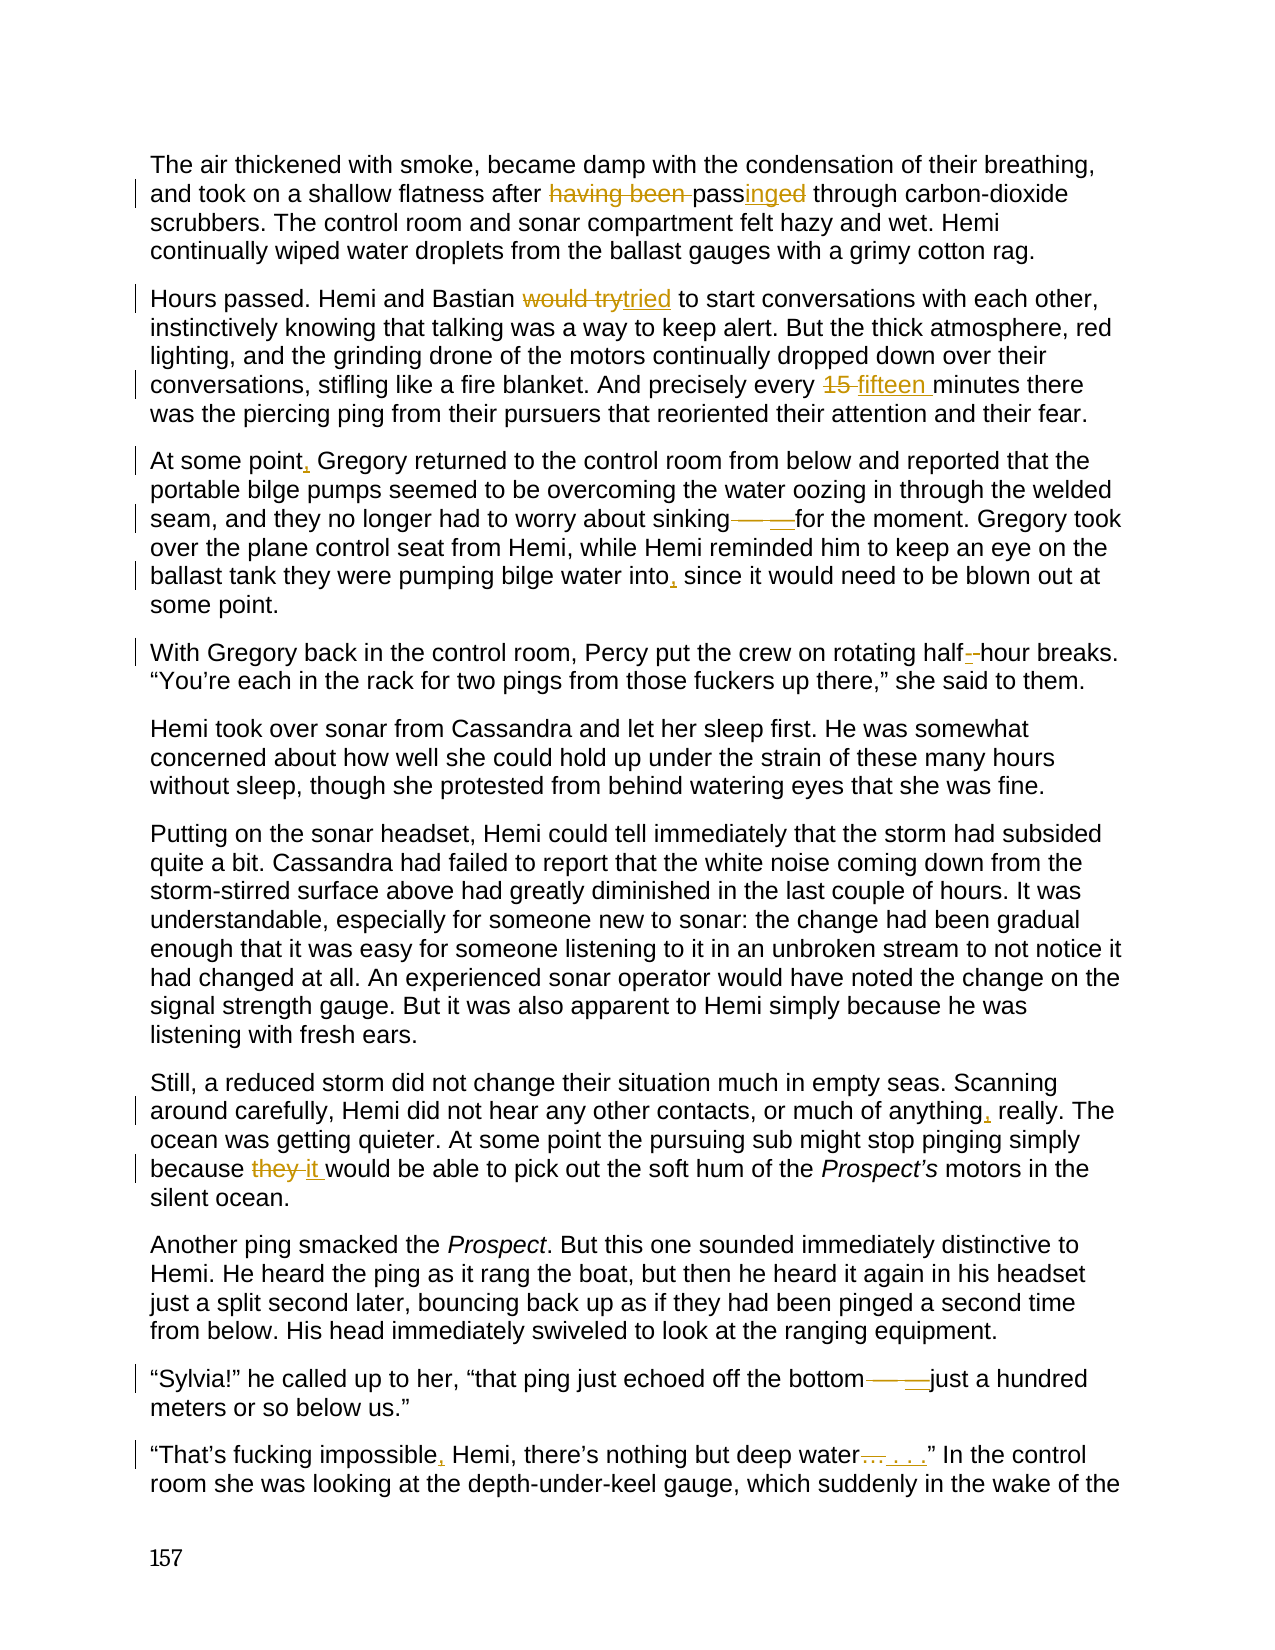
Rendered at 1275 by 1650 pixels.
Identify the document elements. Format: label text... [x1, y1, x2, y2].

text The air thickened with smoke, became damp with the condensation of their breathing, and took on a shallow flatness after passing through carbon-dioxide scrubbers. The control room and sonar compartment felt hazy and wet. Hemi continually wiped water droplets from the ballast gauges with a grimy cotton rag. [150, 150, 1125, 265]
text Putting on the sonar headset, Hemi could tell immediately that the storm had subsided quite a bit. Cassandra had failed to report that the white noise coming down from the storm-stirred surface above had greatly diminished in the last couple of hours. It was understandable, especially for someone new to sonar: the change had been gradual enough that it was easy for someone listening to it in an unbroken stream to not notice it had changed at all. An experienced sonar operator would have noted the change on the signal strength gauge. But it was also apparent to Hemi simply because he was listening with fresh ears. [150, 819, 1125, 1049]
text “That’s fucking impossible, Hemi, there’s nothing but deep water . . .” In the control room she was looking at the depth-under-keel gauge, which suddenly in the wake of the [150, 1440, 1125, 1497]
text With Gregory back in the control room, Percy put the crew on rotating half-hour breaks. “You’re each in the rack for two pings from those fuckers up there,” she said to them. [150, 637, 1125, 695]
text Hours passed. Hemi and Bastian tried to start conversations with each other, instinctively knowing that talking was a way to keep alert. But the thick atmosphere, red lighting, and the grinding drone of the motors continually dropped down over their conversations, stifling like a fire blanket. And precisely every fifteen minutes there was the piercing ping from their pursuers that reoriented their attention and their fear. [150, 284, 1125, 427]
text Hemi took over sonar from Cassandra and let her sleep first. He was somewhat concerned about how well she could hold up under the strain of these many hours without sleep, though she protested from behind watering eyes that she was fine. [150, 714, 1125, 800]
text Still, a reduced storm did not change their situation much in empty seas. Scanning around carefully, Hemi did not hear any other contacts, or much of anything, really. The ocean was getting quieter. At some point the pursuing sub might stop pinging simply because it would be able to pick out the soft hum of the Prospect’s motors in the silent ocean. [150, 1067, 1125, 1211]
text At some point, Gregory returned to the control room from below and reported that the portable bilge pumps seemed to be overcoming the water oozing in through the welded seam, and they no longer had to worry about sinking—for the moment. Gregory took over the plane control seat from Hemi, while Hemi reminded him to keep an eye on the ballast tank they were pumping bilge water into, since it would need to be blown out at some point. [150, 446, 1125, 619]
text “Sylvia!” he called up to her, “that ping just echoed off the bottom—just a hundred meters or so below us.” [150, 1364, 1125, 1421]
text Another ping smacked the Prospect. But this one sounded immediately distinctive to Hemi. He heard the ping as it rang the boat, but then he heard it again in his headset just a split second later, bouncing back up as if they had been pinged a second time from below. His head immediately swiveled to look at the ranging equipment. [150, 1230, 1125, 1345]
